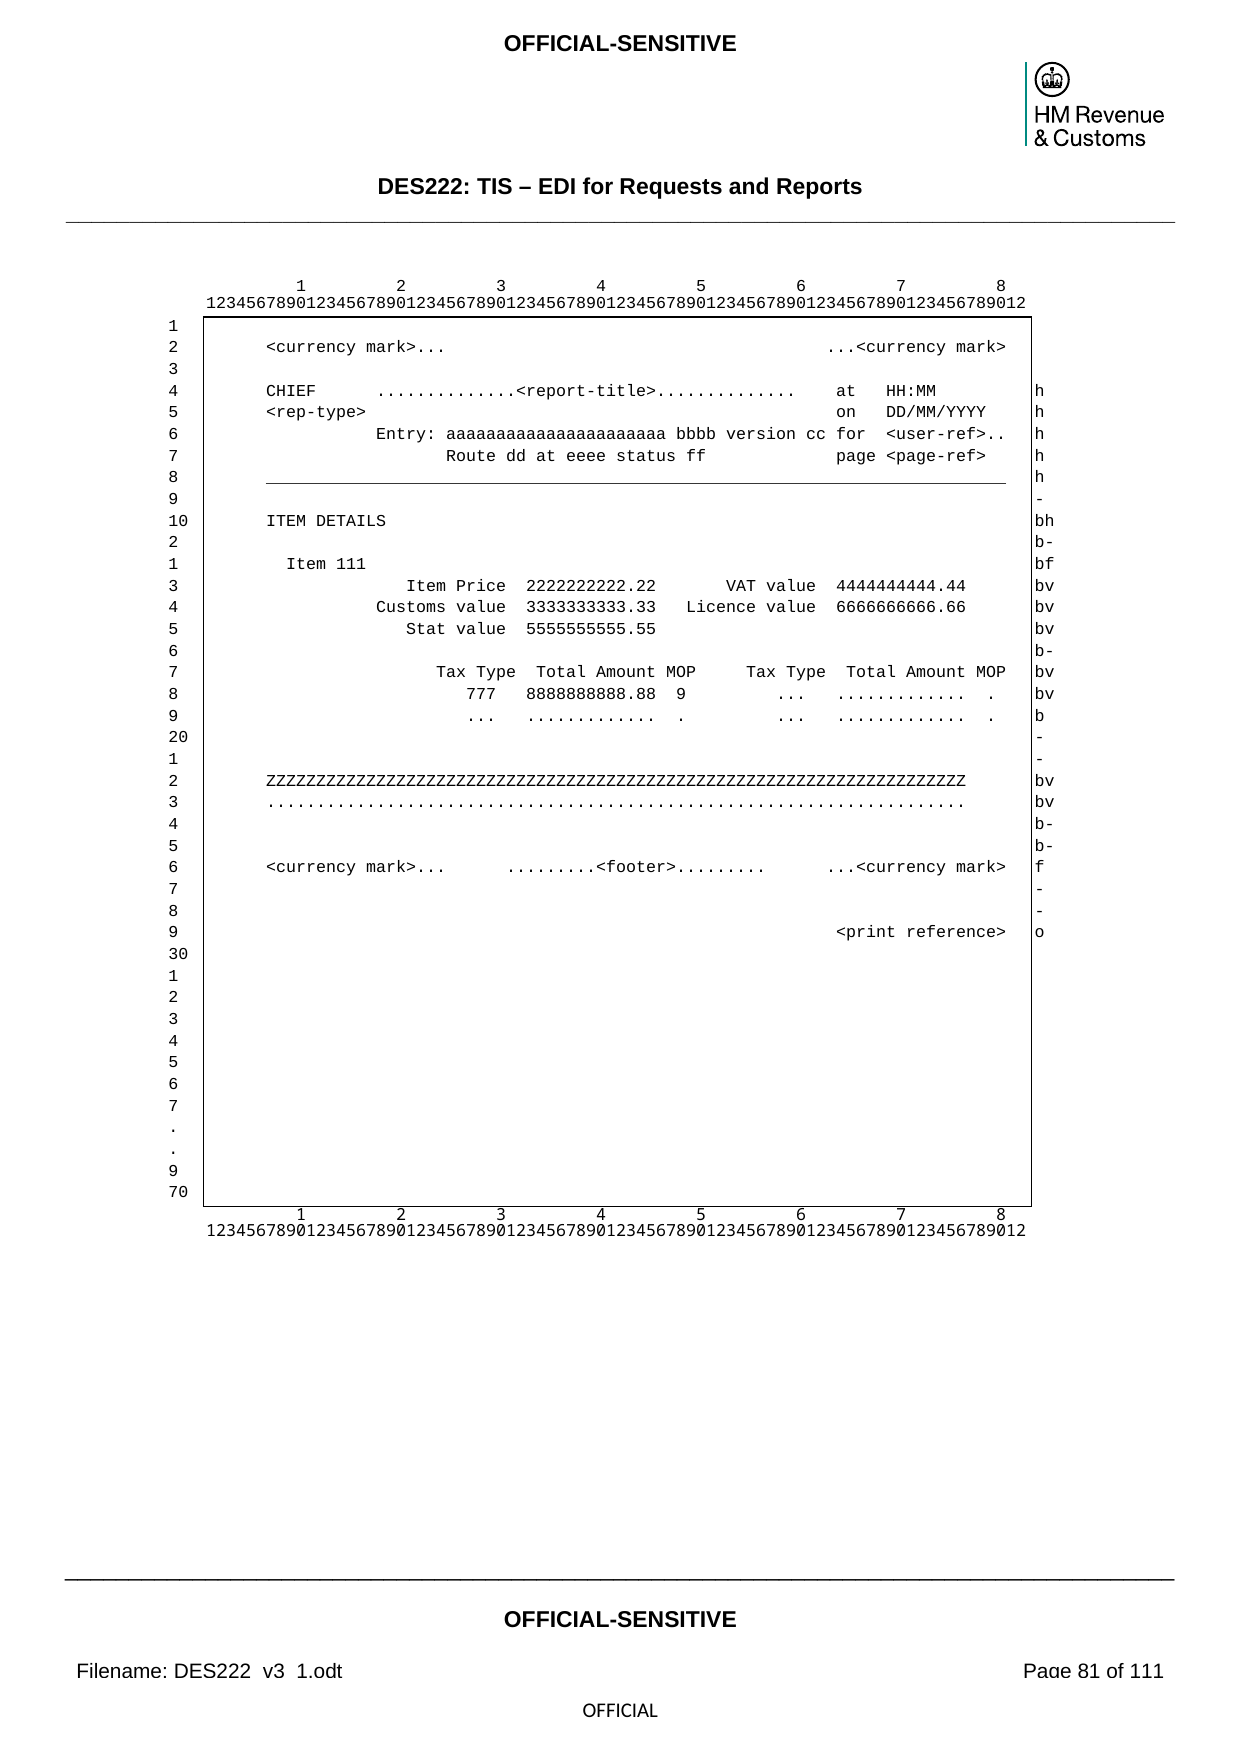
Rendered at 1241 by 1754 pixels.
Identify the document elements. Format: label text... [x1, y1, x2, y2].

table_header [165, 278, 203, 316]
table_cell 1 2 3 4 5 6 7 8 9 10 2 1 3 4 5 6 7 8 9 20 1 2 3 4 5 6 7 8 9 30 1 2 3 4 5 6 7 . . 9 70 [165, 316, 203, 1206]
table_cell [1032, 1206, 1064, 1240]
table_header [1032, 278, 1064, 316]
table_cell [165, 1206, 203, 1240]
table_cell h h h h h - bh b- bf bv bv bv b- bv bv b - - bv bvb- b- f - - o [1032, 316, 1064, 1206]
table_header 1 2 3 4 5 6 7 8 1234567890123456789012345678901234567890123456789012345678901234567890123456789012 [203, 278, 1032, 316]
table_cell 1 2 3 4 5 6 7 8 1234567890123456789012345678901234567890123456789012345678901234567890123456789012 [203, 1207, 1032, 1240]
table_cell <currency mark>... ...<currency mark> CHIEF ..............<report-title>.............. at HH:MM <rep-type> on DD/MM/YYYY Entry: aaaaaaaaaaaaaaaaaaaaaa bbbb version cc for <user-ref>.. Route dd at eeee status ff page <page-ref> __________________________________________________________________________ ITEM DETAILS Item 111 Item Price 2222222222.22 VAT value 4444444444.44 Customs value 3333333333.33 Licence value 6666666666.66 Stat value 5555555555.55 Tax Type Total Amount MOP Tax Type Total Amount MOP 777 8888888888.88 9 ... ............. . ... ............. . ... ............. . ZZZZZZZZZZZZZZZZZZZZZZZZZZZZZZZZZZZZZZZZZZZZZZZZZZZZZZZZZZZZZZZZZZZZZZ ...................................................................... <currency mark>... .........<footer>......... ...<currency mark> <print reference> [204, 318, 1031, 1206]
